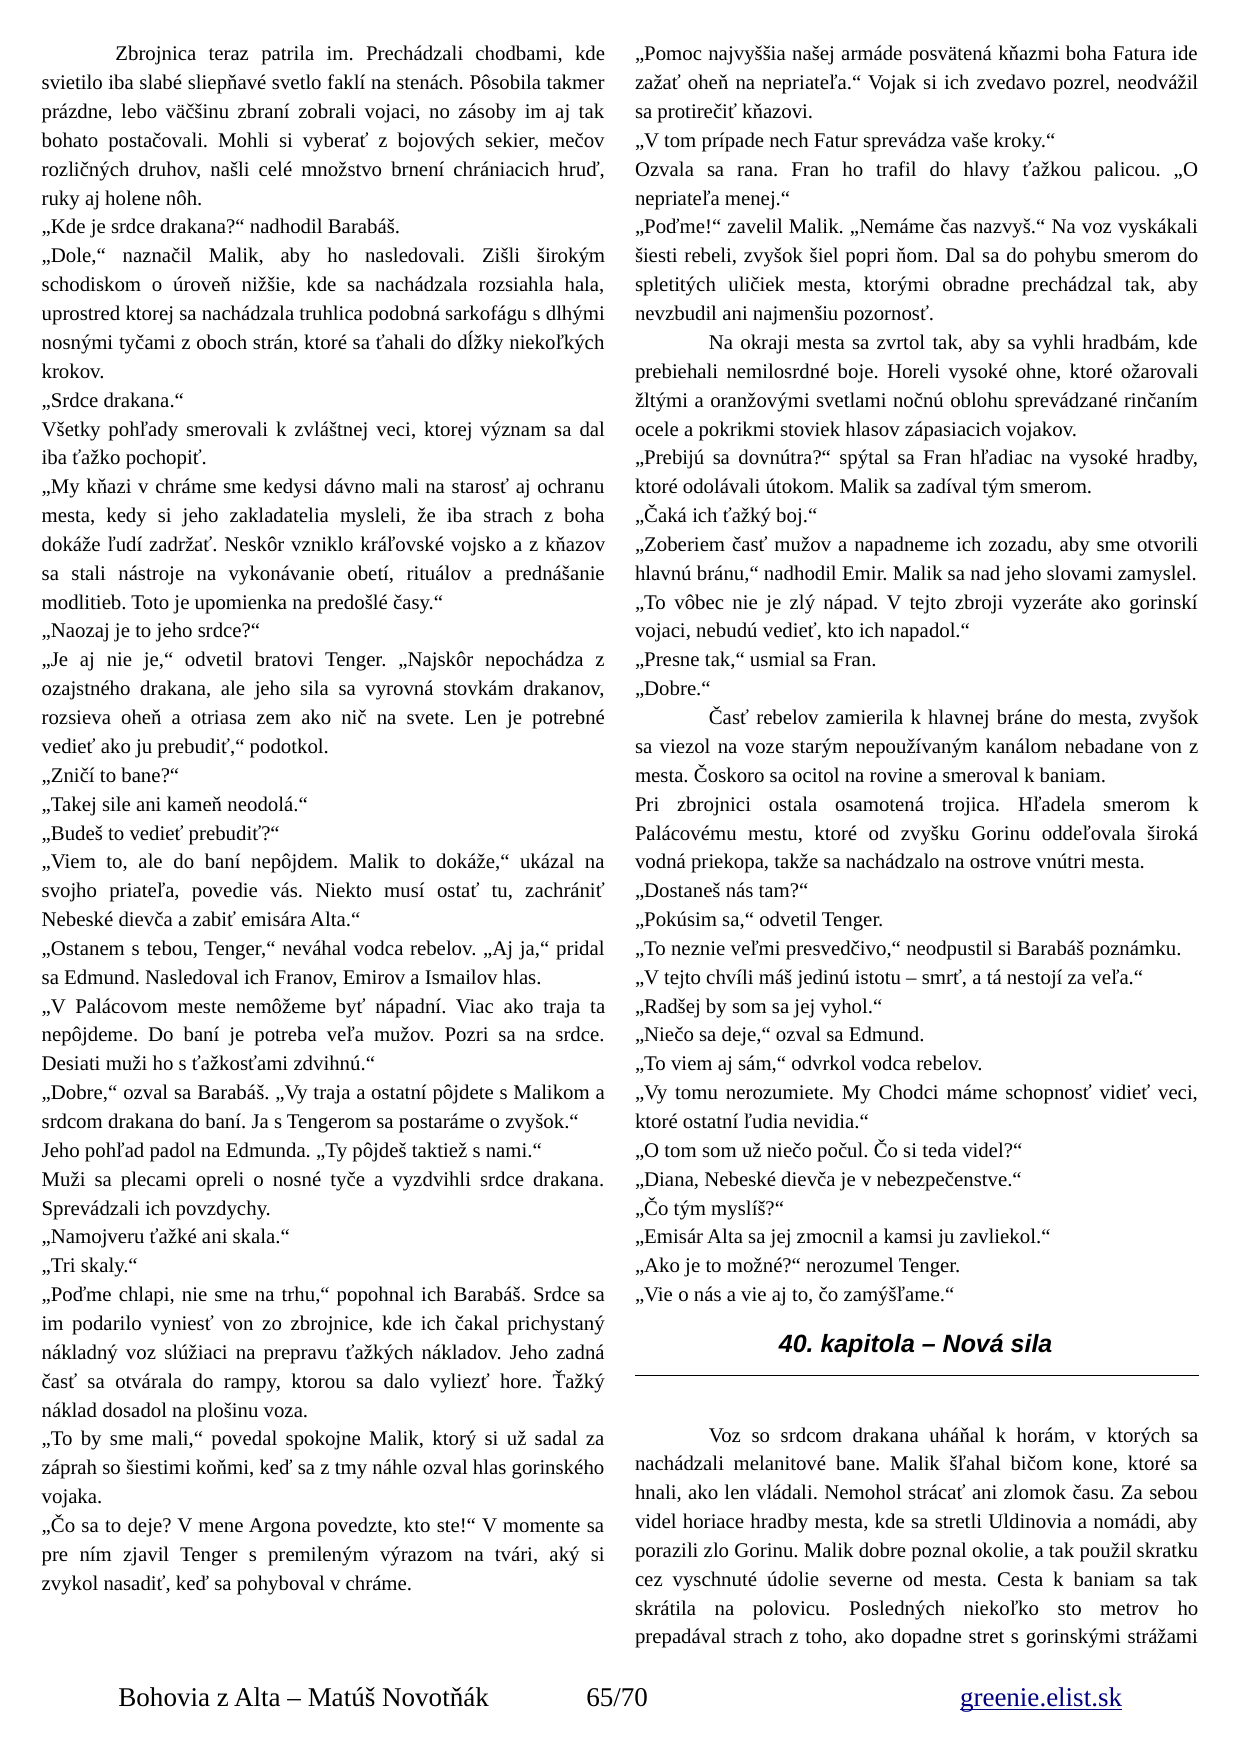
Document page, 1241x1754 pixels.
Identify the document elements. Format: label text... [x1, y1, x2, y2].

text „Emisár Alta sa jej zmocnil a kamsi ju zavliekol.“ [635, 1224, 1199, 1248]
text „Diana, Nebeské dievča je v nebezpečenstve.“ [635, 1167, 1199, 1191]
text „Dobre,“ ozval sa Barabáš. „Vy traja a ostatní pôjdete s Malikom a srdcom drakana do baní. Ja s Tengerom sa postaráme o zvyšok.“ [41, 1080, 605, 1133]
text Muži sa plecami opreli o nosné tyče a vyzdvihli srdce drakana. Sprevádzali ich povzdychy. [41, 1167, 605, 1219]
text „Niečo sa deje,“ ozval sa Edmund. [635, 1022, 1199, 1046]
text „Takej sile ani kameň neodolá.“ [41, 792, 605, 816]
text „Vy tomu nerozumiete. My Chodci máme schopnosť vidieť veci, ktoré ostatní ľudia nevidia.“ [635, 1080, 1199, 1133]
text „Zničí to bane?“ [41, 763, 605, 787]
text „To viem aj sám,“ odvrkol vodca rebelov. [635, 1051, 1199, 1075]
text „Pomoc najvyššia našej armáde posvätená kňazmi boha Fatura ide zažať oheň na nepriateľa.“ Vojak si ich zvedavo pozrel, neodvážil sa protirečiť kňazovi. [635, 41, 1199, 123]
text „Srdce drakana.“ [41, 388, 605, 412]
text „Poďme!“ zavelil Malik. „Nemáme čas nazvyš.“ Na voz vyskákali šiesti rebeli, zvyšok šiel popri ňom. Dal sa do pohybu smerom do spletitých uličiek mesta, ktorými obradne prechádzal tak, aby nevzbudil ani najmenšiu pozornosť. [635, 214, 1199, 325]
text „Zoberiem časť mužov a napadneme ich zozadu, aby sme otvorili hlavnú bránu,“ nadhodil Emir. Malik sa nad jeho slovami zamyslel. [635, 532, 1199, 585]
text „V tom prípade nech Fatur sprevádza vaše kroky.“ [635, 128, 1199, 152]
text „Je aj nie je,“ odvetil bratovi Tenger. „Najskôr nepochádza z ozajstného drakana, ale jeho sila sa vyrovná stovkám drakanov, rozsieva oheň a otriasa zem ako nič na svete. Len je potrebné vedieť ako ju prebudiť,“ podotkol. [41, 647, 605, 758]
text Jeho pohľad padol na Edmunda. „Ty pôjdeš taktiež s nami.“ [41, 1138, 605, 1162]
text „To vôbec nie je zlý nápad. V tejto zbroji vyzeráte ako gorinskí vojaci, nebudú vedieť, kto ich napadol.“ [635, 589, 1199, 642]
text „V Palácovom meste nemôžeme byť nápadní. Viac ako traja ta nepôjdeme. Do baní je potreba veľa mužov. Pozri sa na srdce. Desiati muži ho s ťažkosťami zdvihnú.“ [41, 993, 605, 1075]
text „Prebijú sa dovnútra?“ spýtal sa Fran hľadiac na vysoké hradby, ktoré odolávali útokom. Malik sa zadíval tým smerom. [635, 445, 1199, 498]
text „Ostanem s tebou, Tenger,“ neváhal vodca rebelov. „Aj ja,“ pridal sa Edmund. Nasledoval ich Franov, Emirov a Ismailov hlas. [41, 936, 605, 989]
text „Radšej by som sa jej vyhol.“ [635, 993, 1199, 1018]
text „Pokúsim sa,“ odvetil Tenger. [635, 907, 1199, 931]
text „Čo tým myslíš?“ [635, 1196, 1199, 1219]
text „Dostaneš nás tam?“ [635, 878, 1199, 902]
subtitle 40. kapitola – Nová sila [635, 1311, 1199, 1375]
text Všetky pohľady smerovali k zvláštnej veci, ktorej význam sa dal iba ťažko pochopiť. [41, 416, 605, 469]
text „Tri skaly.“ [41, 1253, 605, 1277]
text „To by sme mali,“ povedal spokojne Malik, ktorý si už sadal za záprah so šiestimi koňmi, keď sa z tmy náhle ozval hlas gorinského vojaka. [41, 1426, 605, 1508]
text Na okraji mesta sa zvrtol tak, aby sa vyhli hradbám, kde prebiehali nemilosrdné boje. Horeli vysoké ohne, ktoré ožarovali žltými a oranžovými svetlami nočnú oblohu sprevádzané rinčaním ocele a pokrikmi stoviek hlasov zápasiacich vojakov. [635, 330, 1199, 441]
text Pri zbrojnici ostala osamotená trojica. Hľadela smerom k Palácovému mestu, ktoré od zvyšku Gorinu oddeľovala široká vodná priekopa, takže sa nachádzalo na ostrove vnútri mesta. [635, 792, 1199, 873]
text „My kňazi v chráme sme kedysi dávno mali na starosť aj ochranu mesta, kedy si jeho zakladatelia mysleli, že iba strach z boha dokáže ľudí zadržať. Neskôr vzniklo kráľovské vojsko a z kňazov sa stali nástroje na vykonávanie obetí, rituálov a prednášanie modlitieb. Toto je upomienka na predošlé časy.“ [41, 474, 605, 614]
text Ozvala sa rana. Fran ho trafil do hlavy ťažkou palicou. „O nepriateľa menej.“ [635, 157, 1199, 210]
text „Naozaj je to jeho srdce?“ [41, 618, 605, 642]
text „Vie o nás a vie aj to, čo zamýšľame.“ [635, 1282, 1199, 1306]
text „Čo sa to deje? V mene Argona povedzte, kto ste!“ V momente sa pre ním zjavil Tenger s premileným výrazom na tvári, aký si zvykol nasadiť, keď sa pohyboval v chráme. [41, 1513, 605, 1595]
text Zbrojnica teraz patrila im. Prechádzali chodbami, kde svietilo iba slabé sliepňavé svetlo faklí na stenách. Pôsobila takmer prázdne, lebo väčšinu zbraní zobrali vojaci, no zásoby im aj tak bohato postačovali. Mohli si vyberať z bojových sekier, mečov rozličných druhov, našli celé množstvo brnení chrániacich hruď, ruky aj holene nôh. [41, 41, 605, 210]
text „Dole,“ naznačil Malik, aby ho nasledovali. Zišli širokým schodiskom o úroveň nižšie, kde sa nachádzala rozsiahla hala, uprostred ktorej sa nachádzala truhlica podobná sarkofágu s dlhými nosnými tyčami z oboch strán, ktoré sa ťahali do dĺžky niekoľkých krokov. [41, 243, 605, 383]
text „Viem to, ale do baní nepôjdem. Malik to dokáže,“ ukázal na svojho priateľa, povedie vás. Niekto musí ostať tu, zachrániť Nebeské dievča a zabiť emisára Alta.“ [41, 849, 605, 931]
text Časť rebelov zamierila k hlavnej bráne do mesta, zvyšok sa viezol na voze starým nepoužívaným kanálom nebadane von z mesta. Čoskoro sa ocitol na rovine a smeroval k baniam. [635, 705, 1199, 787]
text Voz so srdcom drakana uháňal k horám, v ktorých sa nachádzali melanitové bane. Malik šľahal bičom kone, ktoré sa hnali, ako len vládali. Nemohol strácať ani zlomok času. Za sebou videl horiace hradby mesta, kde sa stretli Uldinovia a nomádi, aby porazili zlo Gorinu. Malik dobre poznal okolie, a tak použil skratku cez vyschnuté údolie severne od mesta. Cesta k baniam sa tak skrátila na polovicu. Posledných niekoľko sto metrov ho prepadával strach z toho, ako dopadne stret s gorinskými strážami [635, 1422, 1199, 1648]
text „To neznie veľmi presvedčivo,“ neodpustil si Barabáš poznámku. [635, 936, 1199, 960]
text „O tom som už niečo počul. Čo si teda videl?“ [635, 1138, 1199, 1162]
text „Budeš to vedieť prebudiť?“ [41, 820, 605, 844]
text „Ako je to možné?“ nerozumel Tenger. [635, 1253, 1199, 1277]
text „Poďme chlapi, nie sme na trhu,“ popohnal ich Barabáš. Srdce sa im podarilo vyniesť von zo zbrojnice, kde ich čakal prichystaný nákladný voz slúžiaci na prepravu ťažkých nákladov. Jeho zadná časť sa otvárala do rampy, ktorou sa dalo vyliezť hore. Ťažký náklad dosadol na plošinu voza. [41, 1282, 605, 1422]
text „Čaká ich ťažký boj.“ [635, 503, 1199, 527]
text „Kde je srdce drakana?“ nadhodil Barabáš. [41, 214, 605, 238]
text „V tejto chvíli máš jedinú istotu – smrť, a tá nestojí za veľa.“ [635, 965, 1199, 989]
text „Namojveru ťažké ani skala.“ [41, 1224, 605, 1248]
text „Dobre.“ [635, 676, 1199, 700]
text „Presne tak,“ usmial sa Fran. [635, 647, 1199, 671]
